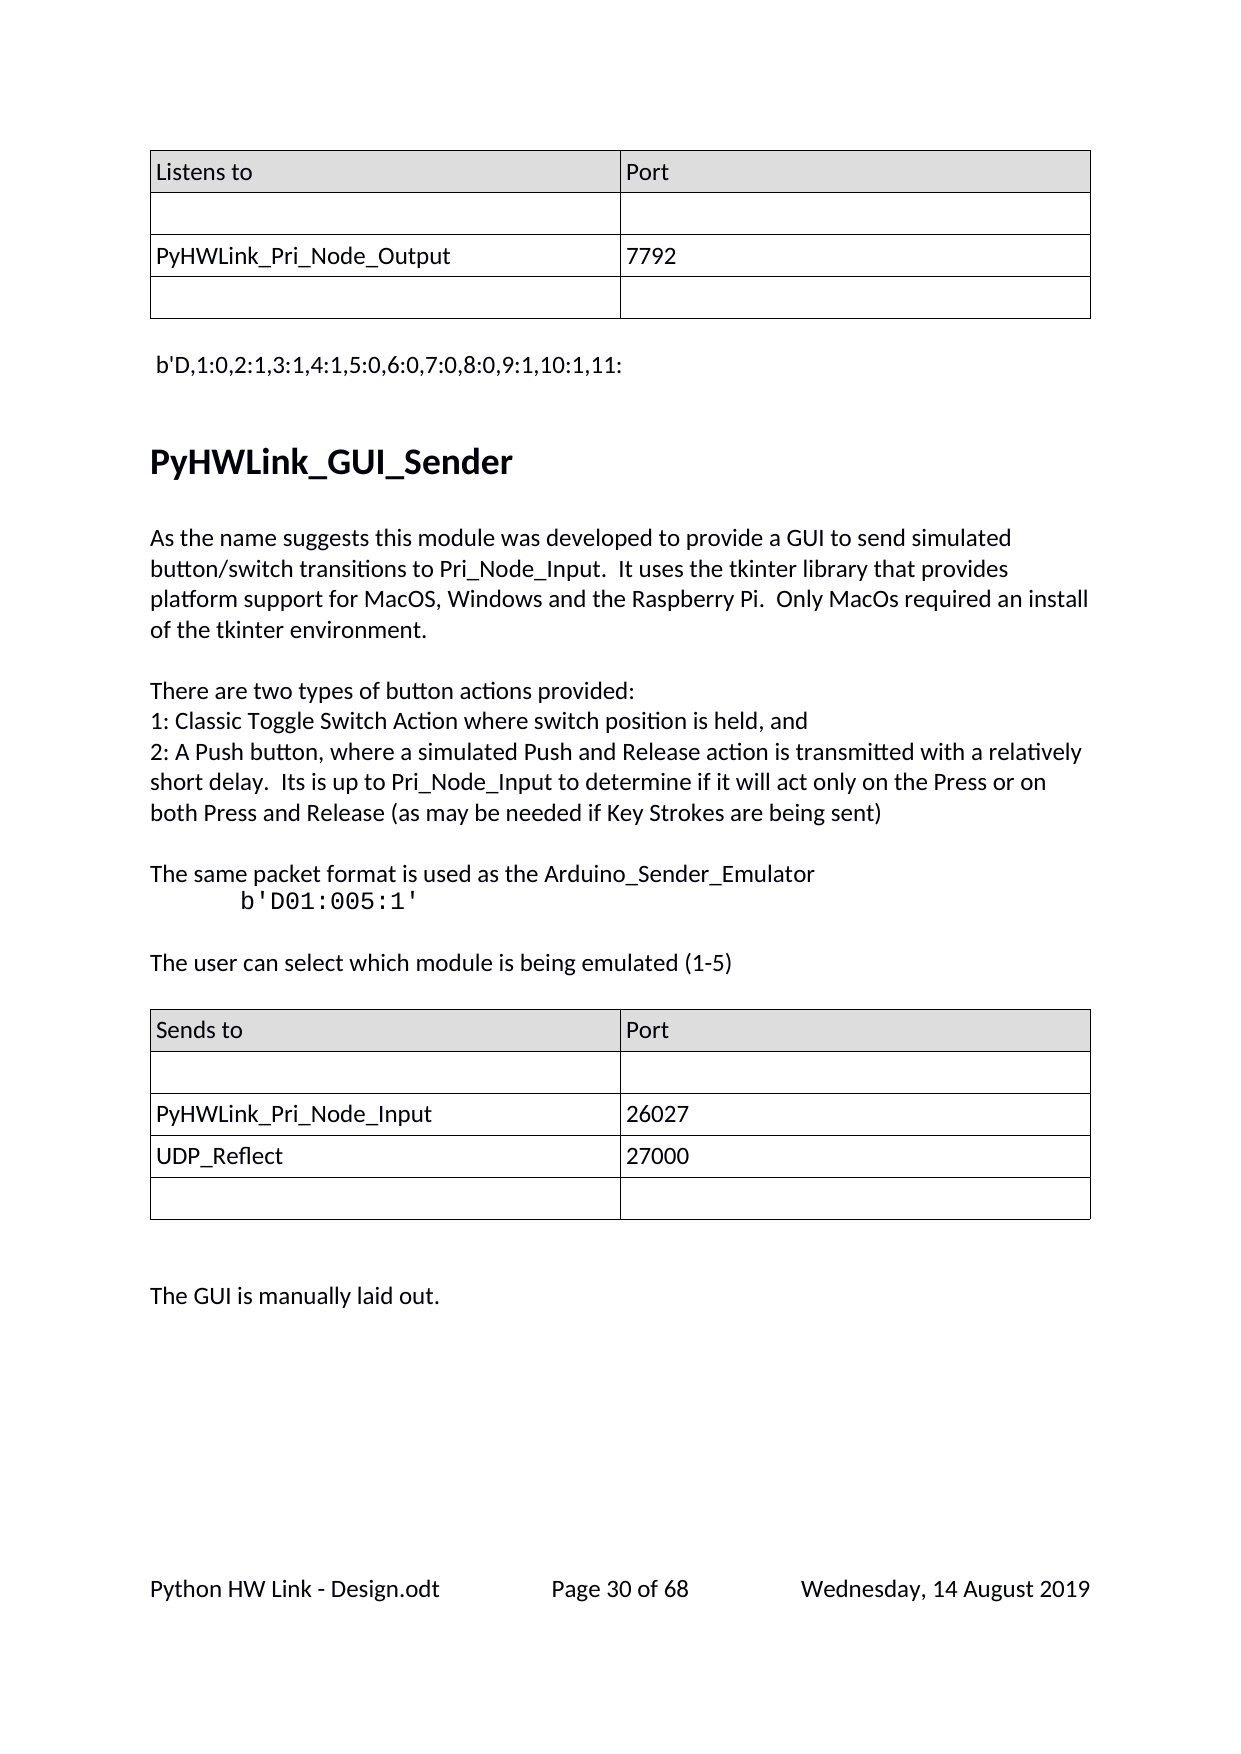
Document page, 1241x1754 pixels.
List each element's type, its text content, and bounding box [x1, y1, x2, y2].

table_header Sends to [151, 1010, 620, 1051]
table_cell [621, 1052, 1090, 1093]
table_cell [621, 193, 1090, 234]
table_header Port [621, 151, 1090, 192]
table_cell PyHWLink_Pri_Node_Output [151, 235, 620, 276]
text The user can select which module is being emulated (1-5) [150, 947, 1090, 978]
table_cell [621, 277, 1090, 318]
text The same packet format is used as the Arduino_Sender_Emulator [150, 858, 1090, 888]
table_cell [151, 277, 620, 318]
text 1: Classic Toggle Switch Action where switch position is held, and [150, 705, 1090, 736]
text 2: A Push button, where a simulated Push and Release action is transmitted with a relatively short delay. Its is up to Pri_Node_Input to determine if it will act only on the Press or on both Press and Release (as may be needed if Key Strokes are being sent) [150, 736, 1090, 827]
table_cell [151, 1052, 620, 1093]
text b'D,1:0,2:1,3:1,4:1,5:0,6:0,7:0,8:0,9:1,10:1,11: [150, 349, 1090, 379]
subtitle PyHWLink_GUI_Sender [150, 438, 1090, 483]
table_cell [621, 1178, 1090, 1219]
table_cell 26027 [621, 1094, 1090, 1135]
table_cell 7792 [621, 235, 1090, 276]
table_cell PyHWLink_Pri_Node_Input [151, 1094, 620, 1135]
text The GUI is manually laid out. [150, 1280, 1090, 1311]
table_header Listens to [151, 151, 620, 192]
table_cell 27000 [621, 1136, 1090, 1177]
table_cell [151, 1178, 620, 1219]
table_header Port [621, 1010, 1090, 1051]
text There are two types of button actions provided: [150, 675, 1090, 705]
text b'D01:005:1' [225, 888, 1090, 917]
table_cell UDP_Reflect [151, 1136, 620, 1177]
text As the name suggests this module was developed to provide a GUI to send simulated button/switch transitions to Pri_Node_Input. It uses the tkinter library that provides platform support for MacOS, Windows and the Raspberry Pi. Only MacOs required an install of the tkinter environment. [150, 522, 1090, 644]
table_cell [151, 193, 620, 234]
